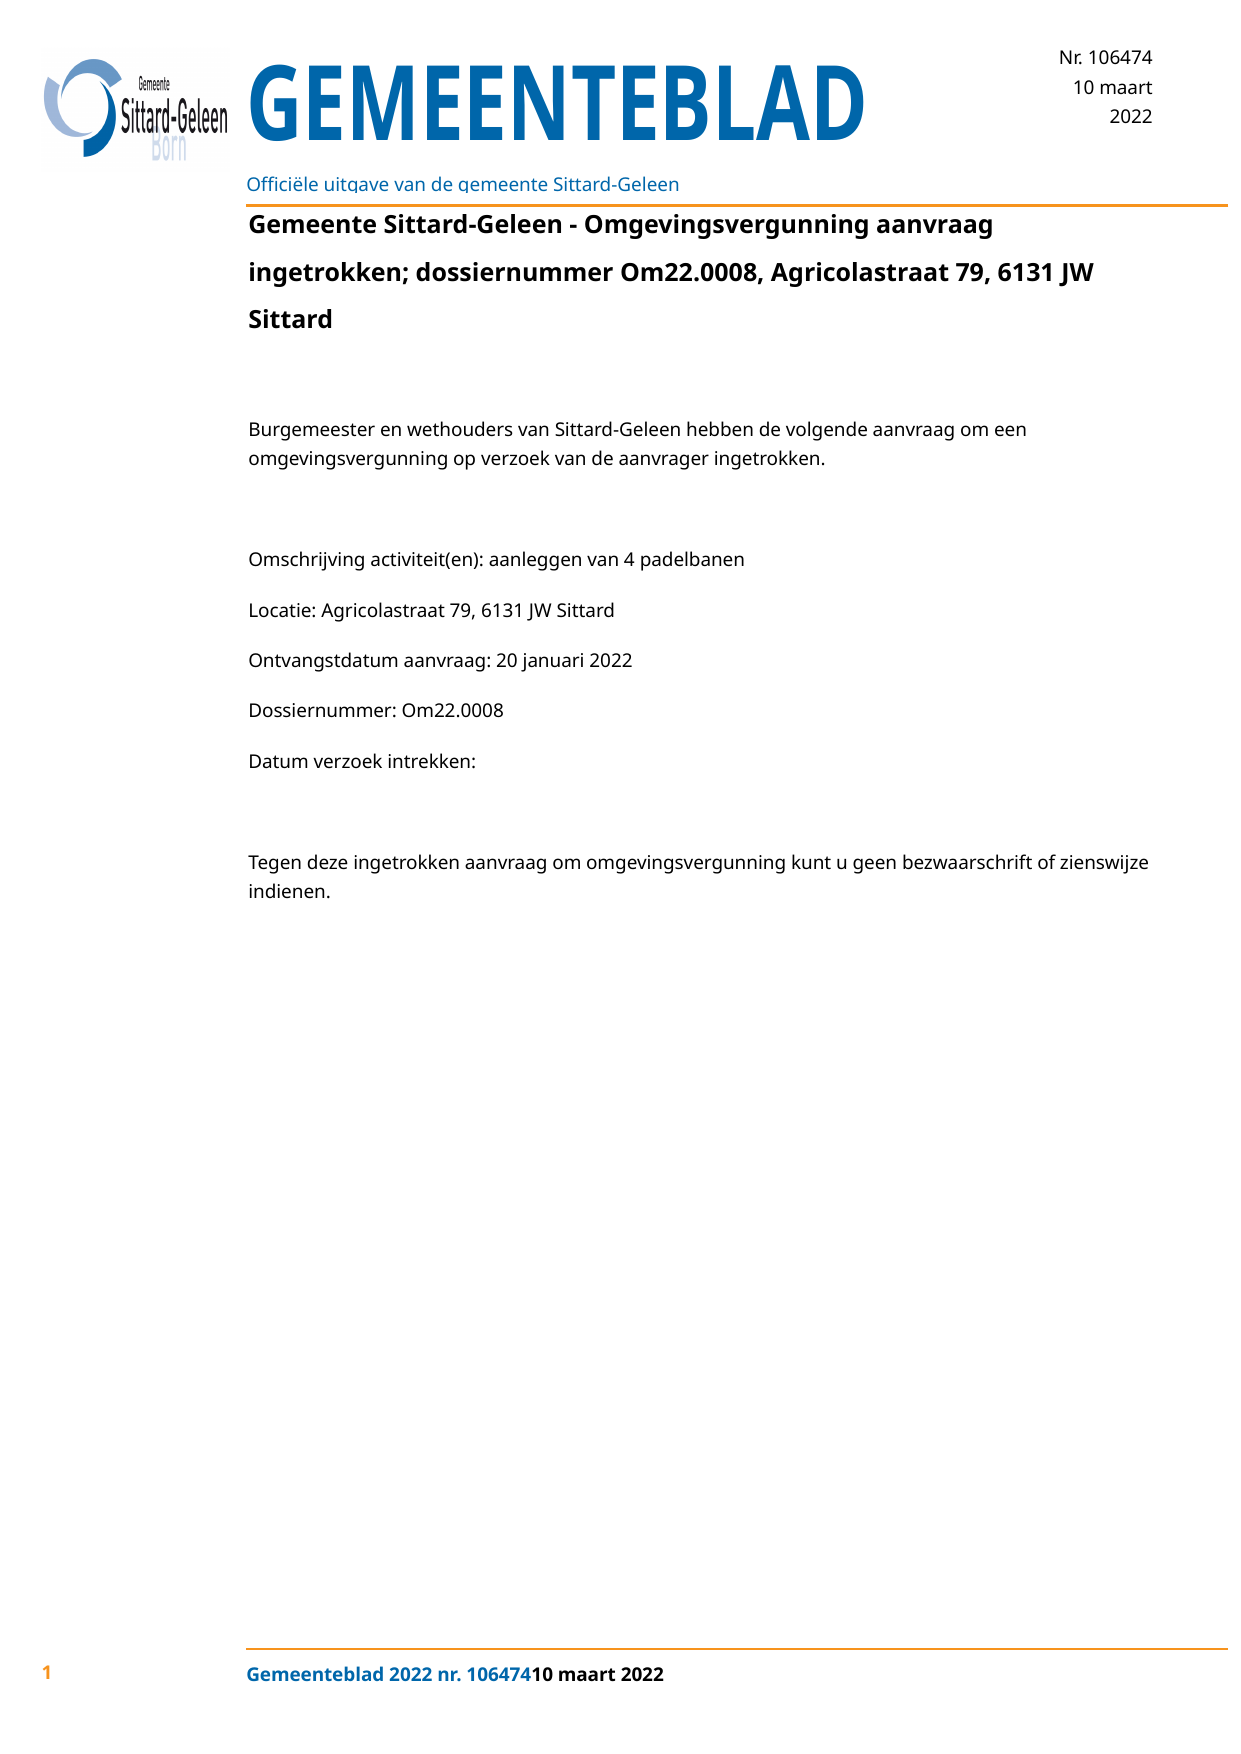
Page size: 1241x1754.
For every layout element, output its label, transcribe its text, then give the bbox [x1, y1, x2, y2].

text Ontvangstdatum aanvraag: 20 januari 2022 [248, 647, 1152, 673]
text Gemeente Sittard-Geleen - Omgevingsvergunning aanvraag ingetrokken; dossiernummer Om22.0008, Agricolastraat 79, 6131 JW Sittard [248, 207, 1152, 336]
text Tegen deze ingetrokken aanvraag om omgevingsvergunning kunt u geen bezwaarschrift of zienswijze indienen. [248, 849, 1152, 904]
text Omschrijving activiteit(en): aanleggen van 4 padelbanen [248, 546, 1152, 572]
text Datum verzoek intrekken: [248, 748, 1152, 774]
text Locatie: Agricolastraat 79, 6131 JW Sittard [248, 597, 1152, 622]
text Burgemeester en wethouders van Sittard-Geleen hebben de volgende aanvraag om een omgevingsvergunning op verzoek van de aanvrager ingetrokken. [248, 416, 1152, 471]
picture [41, 47, 231, 172]
text Dossiernummer: Om22.0008 [248, 698, 1152, 723]
